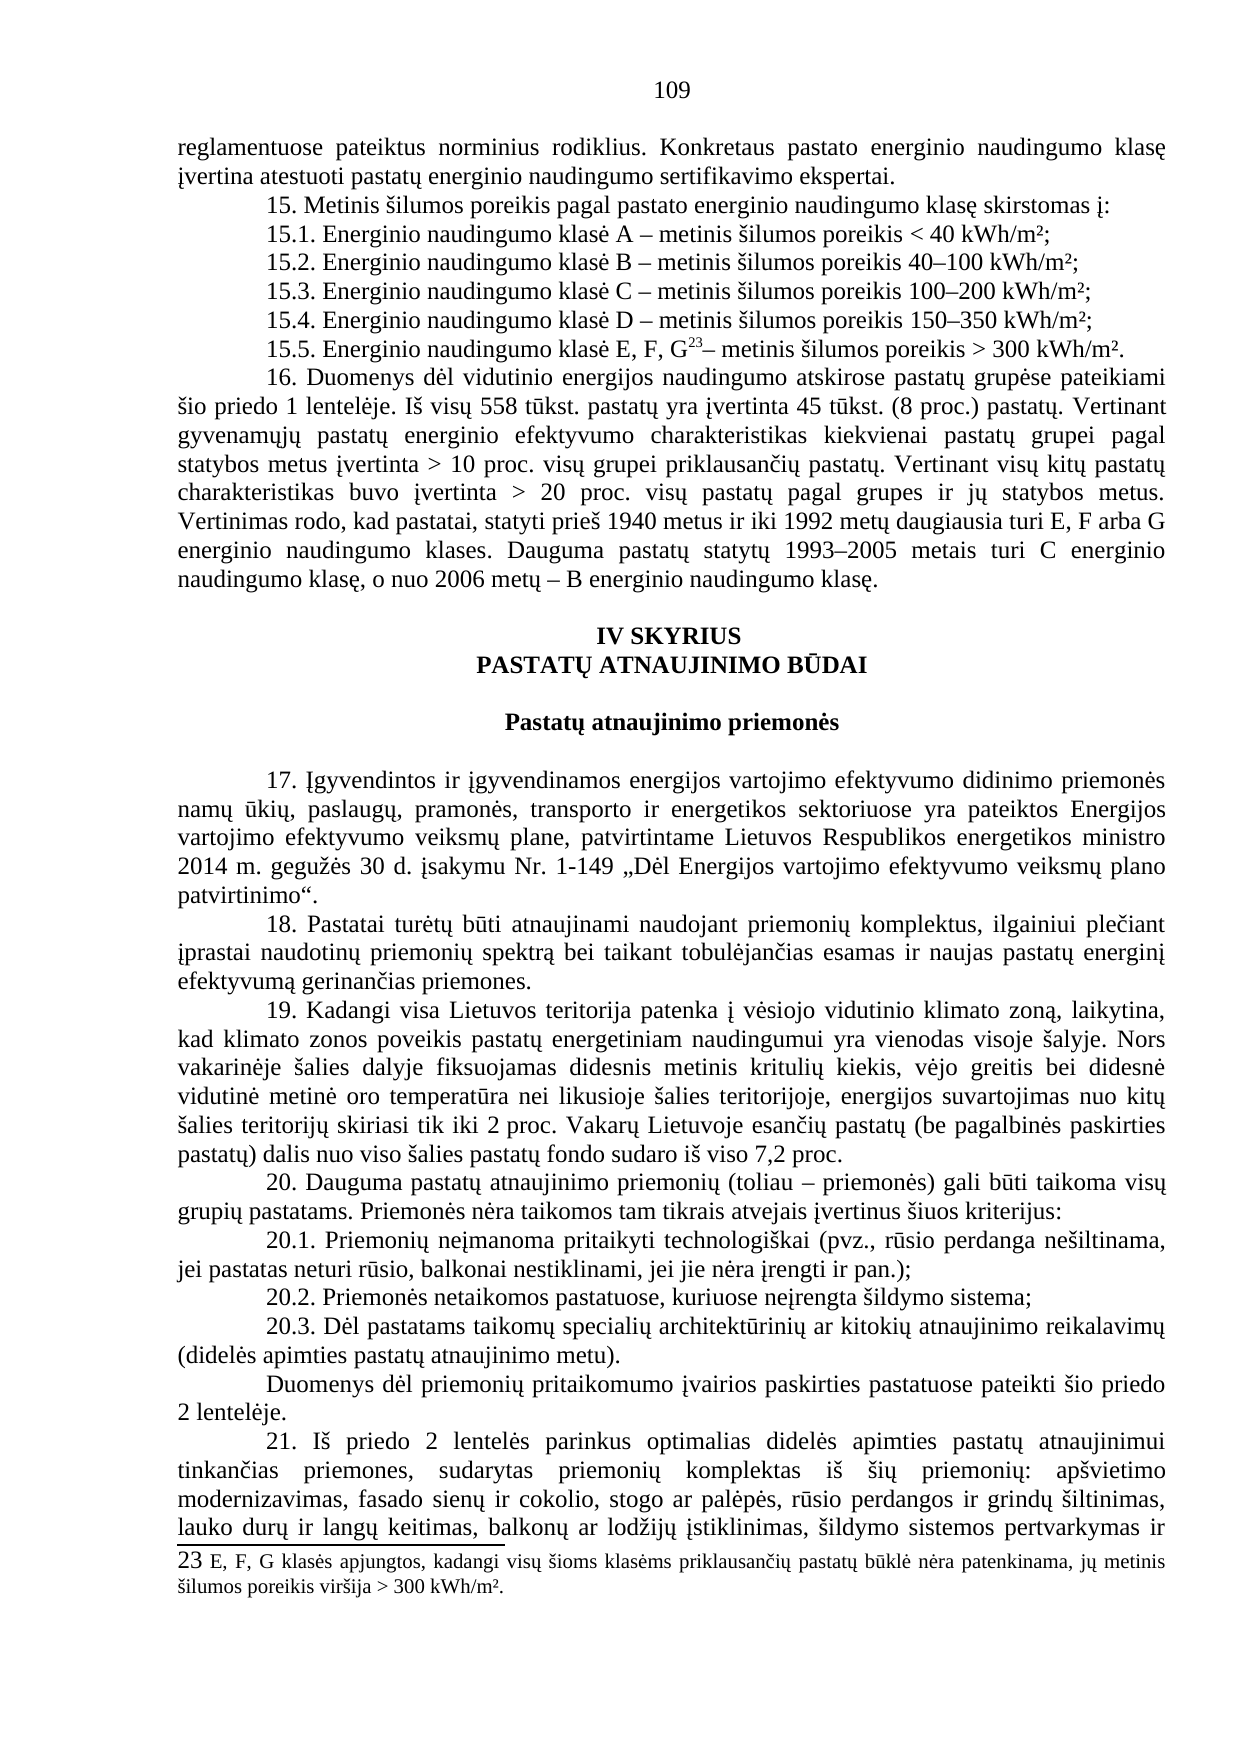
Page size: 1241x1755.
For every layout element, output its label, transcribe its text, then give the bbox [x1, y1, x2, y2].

text 20.2. Priemonės netaikomos pastatuose, kuriuose neįrengta šildymo sistema; [177, 1282, 1166, 1311]
text 19. Kadangi visa Lietuvos teritorija patenka į vėsiojo vidutinio klimato zoną, laikytina, kad klimato zonos poveikis pastatų energetiniam naudingumui yra vienodas visoje šalyje. Nors vakarinėje šalies dalyje fiksuojamas didesnis metinis kritulių kiekis, vėjo greitis bei didesnė vidutinė metinė oro temperatūra nei likusioje šalies teritorijoje, energijos suvartojimas nuo kitų šalies teritorijų skiriasi tik iki 2 proc. Vakarų Lietuvoje esančių pastatų (be pagalbinės paskirties pastatų) dalis nuo viso šalies pastatų fondo sudaro iš viso 7,2 proc. [177, 995, 1166, 1167]
text IV SKYRIUS [177, 621, 1166, 650]
text 15.2. Energinio naudingumo klasė B – metinis šilumos poreikis 40–100 kWh/m²; [177, 247, 1166, 276]
text 15.3. Energinio naudingumo klasė C – metinis šilumos poreikis 100–200 kWh/m²; [177, 276, 1166, 305]
text 17. Įgyvendintos ir įgyvendinamos energijos vartojimo efektyvumo didinimo priemonės namų ūkių, paslaugų, pramonės, transporto ir energetikos sektoriuose yra pateiktos Energijos vartojimo efektyvumo veiksmų plane, patvirtintame Lietuvos Respublikos energetikos ministro 2014 m. gegužės 30 d. įsakymu Nr. 1-149 „Dėl Energijos vartojimo efektyvumo veiksmų plano patvirtinimo“. [177, 765, 1166, 909]
text 15.1. Energinio naudingumo klasė A – metinis šilumos poreikis < 40 kWh/m²; [177, 219, 1166, 247]
text 20.1. Priemonių neįmanoma pritaikyti technologiškai (pvz., rūsio perdanga nešiltinama, jei pastatas neturi rūsio, balkonai nestiklinami, jei jie nėra įrengti ir pan.); [177, 1225, 1166, 1282]
text 16. Duomenys dėl vidutinio energijos naudingumo atskirose pastatų grupėse pateikiami šio priedo 1 lentelėje. Iš visų 558 tūkst. pastatų yra įvertinta 45 tūkst. (8 proc.) pastatų. Vertinant gyvenamųjų pastatų energinio efektyvumo charakteristikas kiekvienai pastatų grupei pagal statybos metus įvertinta > 10 proc. visų grupei priklausančių pastatų. Vertinant visų kitų pastatų charakteristikas buvo įvertinta > 20 proc. visų pastatų pagal grupes ir jų statybos metus. Vertinimas rodo, kad pastatai, statyti prieš 1940 metus ir iki 1992 metų daugiausia turi E, F arba G energinio naudingumo klases. Dauguma pastatų statytų 1993–2005 metais turi C energinio naudingumo klasę, o nuo 2006 metų – B energinio naudingumo klasę. [177, 362, 1166, 592]
text E, F, G klasės apjungtos, kadangi visų šioms klasėms priklausančių pastatų būklė nėra patenkinama, jų metinis šilumos poreikis viršija > 300 kWh/m². [177, 1545, 1166, 1598]
text Duomenys dėl priemonių pritaikomumo įvairios paskirties pastatuose pateikti šio priedo 2 lentelėje. [177, 1369, 1166, 1426]
text 21. Iš priedo 2 lentelės parinkus optimalias didelės apimties pastatų atnaujinimui tinkančias priemones, sudarytas priemonių komplektas iš šių priemonių: apšvietimo modernizavimas, fasado sienų ir cokolio, stogo ar palėpės, rūsio perdangos ir grindų šiltinimas, lauko durų ir langų keitimas, balkonų ar lodžijų įstiklinimas, šildymo sistemos pertvarkymas ir [177, 1426, 1166, 1541]
text Pastatų atnaujinimo priemonės [177, 707, 1166, 736]
text reglamentuose pateiktus norminius rodiklius. Konkretaus pastato energinio naudingumo klasę įvertina atestuoti pastatų energinio naudingumo sertifikavimo ekspertai. [177, 132, 1166, 190]
text 18. Pastatai turėtų būti atnaujinami naudojant priemonių komplektus, ilgainiui plečiant įprastai naudotinų priemonių spektrą bei taikant tobulėjančias esamas ir naujas pastatų energinį efektyvumą gerinančias priemones. [177, 909, 1166, 995]
text 15. Metinis šilumos poreikis pagal pastato energinio naudingumo klasę skirstomas į: [177, 190, 1166, 219]
text 15.4. Energinio naudingumo klasė D – metinis šilumos poreikis 150–350 kWh/m²; [177, 305, 1166, 334]
text 20.3. Dėl pastatams taikomų specialių architektūrinių ar kitokių atnaujinimo reikalavimų (didelės apimties pastatų atnaujinimo metu). [177, 1311, 1166, 1369]
text PASTATŲ ATNAUJINIMO BŪDAI [177, 650, 1166, 679]
text 15.5. Energinio naudingumo klasė E, F, G– metinis šilumos poreikis > 300 kWh/m². [177, 334, 1166, 362]
text 20. Dauguma pastatų atnaujinimo priemonių (toliau – priemonės) gali būti taikoma visų grupių pastatams. Priemonės nėra taikomos tam tikrais atvejais įvertinus šiuos kriterijus: [177, 1167, 1166, 1225]
